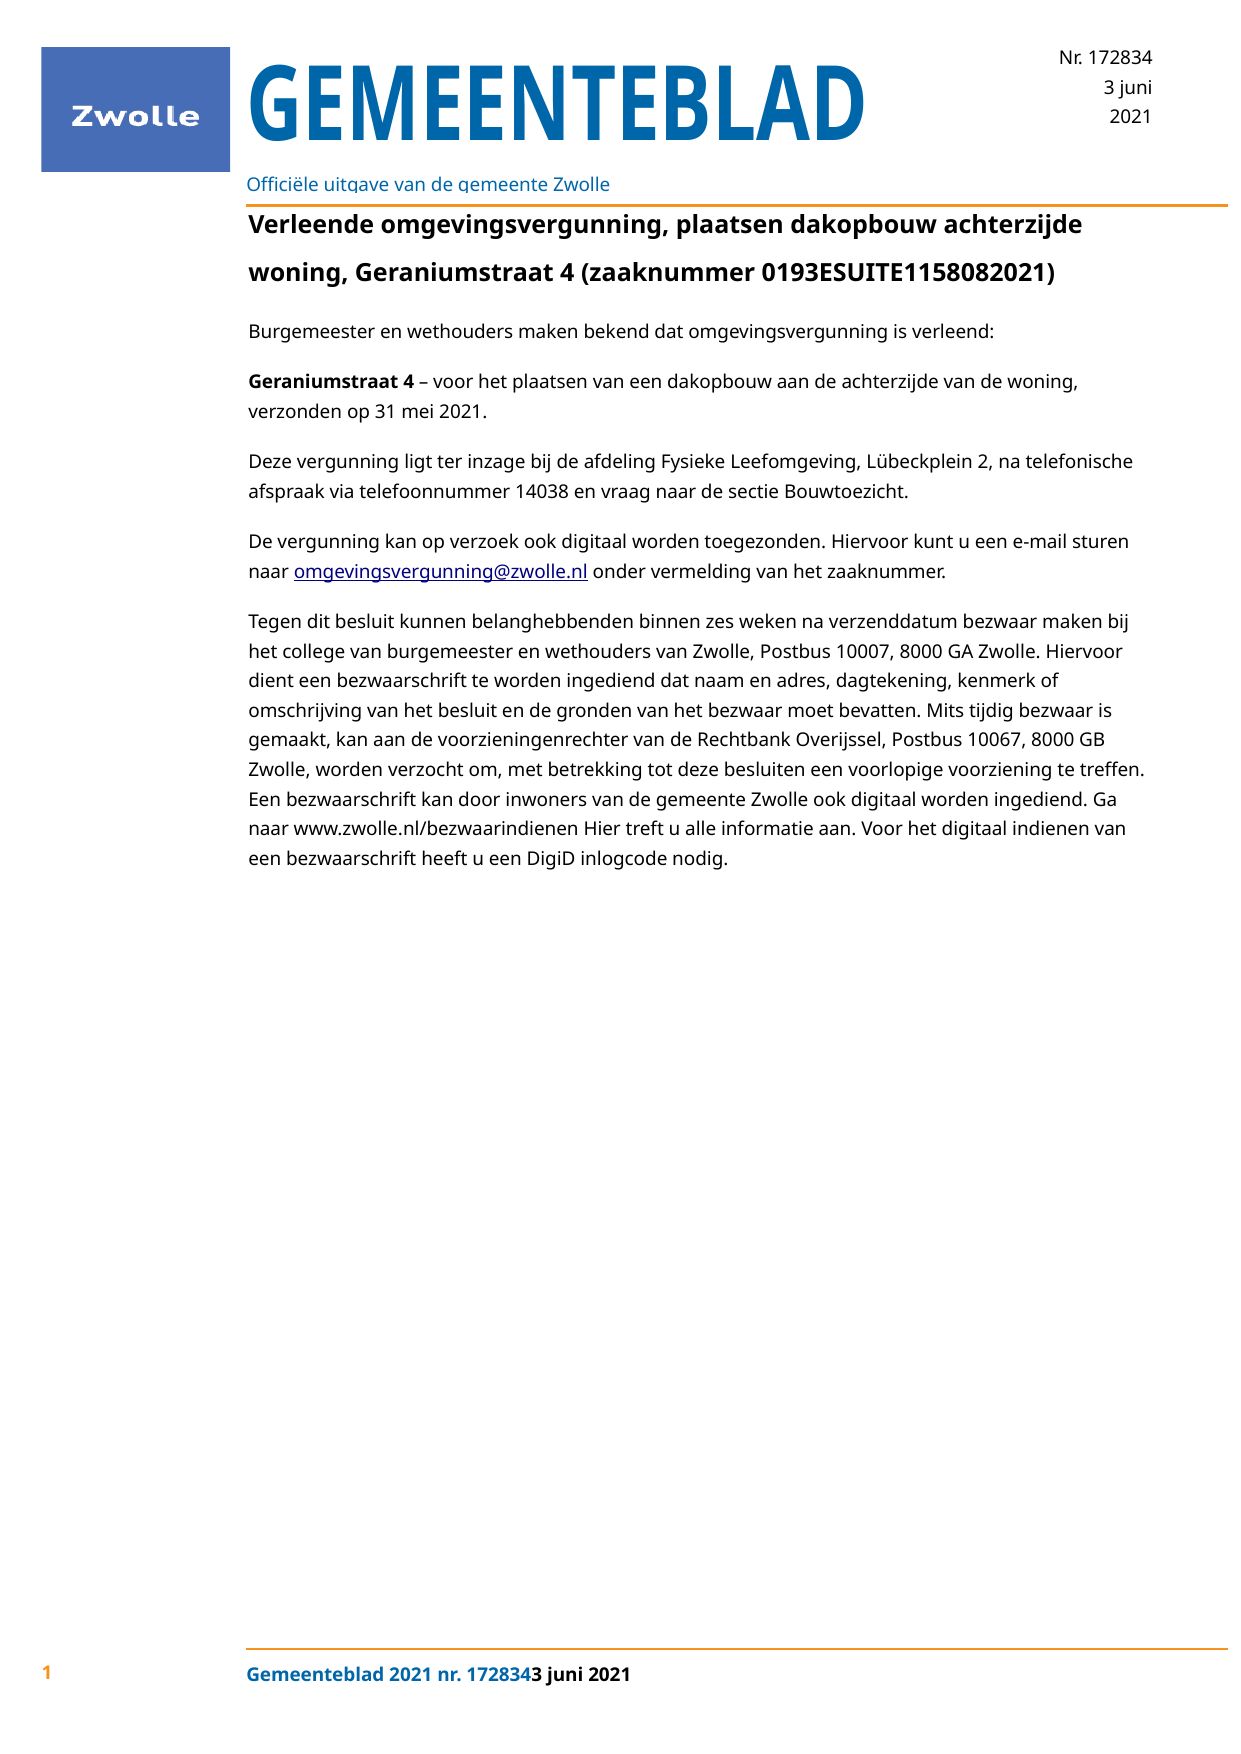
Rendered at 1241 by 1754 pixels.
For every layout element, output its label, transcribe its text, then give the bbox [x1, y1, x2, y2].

text Tegen dit besluit kunnen belanghebbenden binnen zes weken na verzenddatum bezwaar maken bij het college van burgemeester en wethouders van Zwolle, Postbus 10007, 8000 GA Zwolle. Hiervoor dient een bezwaarschrift te worden ingediend dat naam en adres, dagtekening, kenmerk of omschrijving van het besluit en de gronden van het bezwaar moet bevatten. Mits tijdig bezwaar is gemaakt, kan aan de voorzieningenrechter van de Rechtbank Overijssel, Postbus 10067, 8000 GB Zwolle, worden verzocht om, met betrekking tot deze besluiten een voorlopige voorziening te treffen. Een bezwaarschrift kan door inwoners van de gemeente Zwolle ook digitaal worden ingediend. Ga naar www.zwolle.nl/bezwaarindienen Hier treft u alle informatie aan. Voor het digitaal indienen van een bezwaarschrift heeft u een DigiD inlogcode nodig. [248, 608, 1152, 871]
picture [41, 47, 231, 172]
text Deze vergunning ligt ter inzage bij de afdeling Fysieke Leefomgeving, Lübeckplein 2, na telefonische afspraak via telefoonnummer 14038 en vraag naar de sectie Bouwtoezicht. [248, 448, 1152, 504]
text Geraniumstraat 4 – voor het plaatsen van een dakopbouw aan de achterzijde van de woning, verzonden op 31 mei 2021. [248, 368, 1152, 424]
text Burgemeester en wethouders maken bekend dat omgevingsvergunning is verleend: [248, 318, 1152, 344]
text Verleende omgevingsvergunning, plaatsen dakopbouw achterzijde woning, Geraniumstraat 4 (zaaknummer 0193ESUITE1158082021) [248, 207, 1152, 288]
text De vergunning kan op verzoek ook digitaal worden toegezonden. Hiervoor kunt u een e-mail sturen naar omgevingsvergunning@zwolle.nl onder vermelding van het zaaknummer. [248, 528, 1152, 584]
